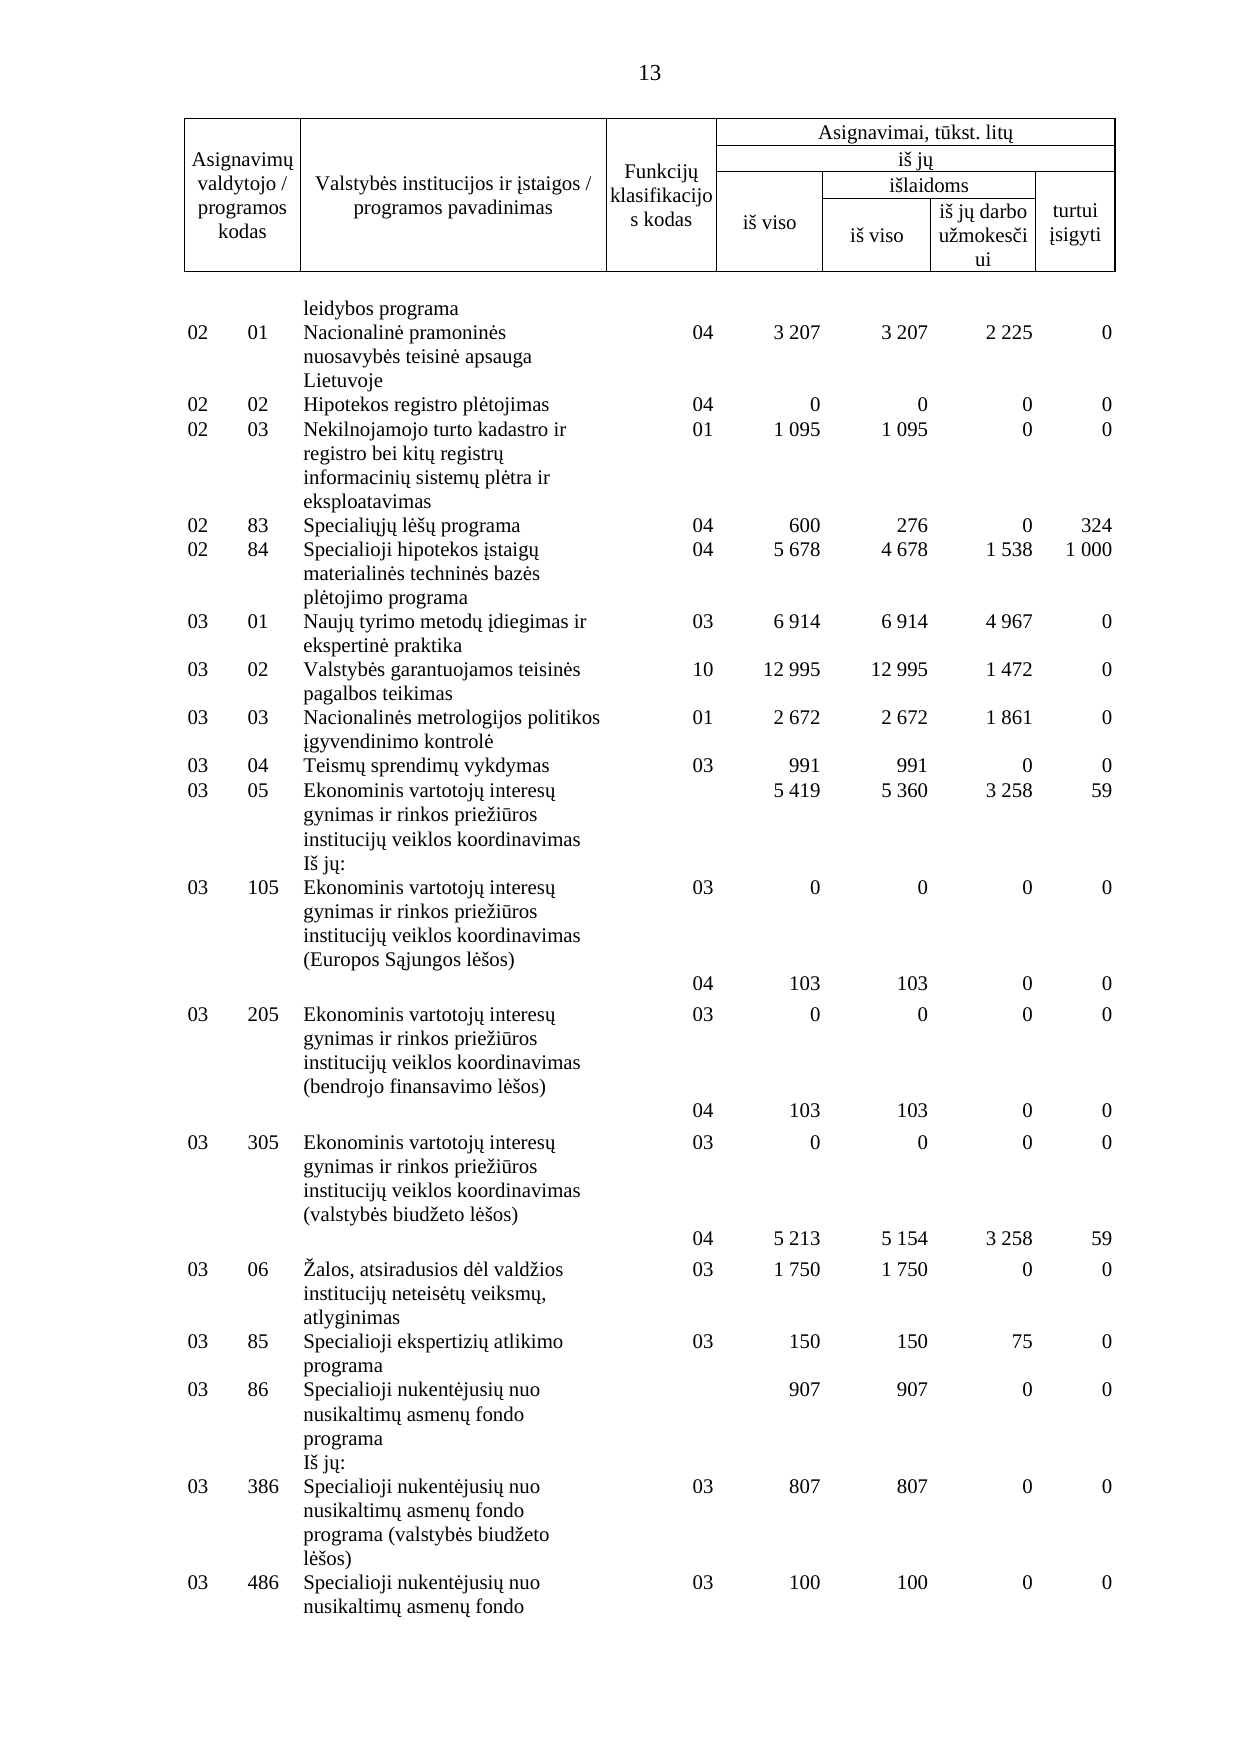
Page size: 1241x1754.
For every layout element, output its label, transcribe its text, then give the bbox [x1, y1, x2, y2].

table_cell 03 [606, 1329, 716, 1377]
table_cell Nacionalinės metrologijos politikos įgyvendinimo kontrolė [300, 705, 606, 753]
table_cell 03 [606, 1130, 716, 1226]
table_cell 2 672 [823, 705, 931, 753]
table_cell 06 [245, 1257, 300, 1329]
table_cell Valstybės garantuojamos teisinės pagalbos teikimas [300, 657, 606, 705]
table_cell iš jų [717, 146, 1114, 171]
table_cell 04 [606, 1098, 716, 1129]
table_cell [245, 296, 300, 320]
table_cell 1 000 [1035, 537, 1115, 609]
table_cell 01 [245, 320, 300, 392]
table_cell [184, 1226, 244, 1257]
table_cell 0 [1035, 753, 1115, 778]
table_cell Specialiųjų lėšų programa [300, 513, 606, 537]
table_cell 0 [1035, 1474, 1115, 1570]
table_cell [245, 971, 300, 1002]
table_cell 03 [184, 1329, 244, 1377]
table_cell 807 [716, 1474, 823, 1570]
table_cell 12 995 [823, 657, 931, 705]
table_cell 100 [823, 1570, 931, 1636]
table_cell [184, 1098, 244, 1129]
table_cell [184, 272, 1115, 296]
table_cell 0 [1035, 609, 1115, 657]
table_cell [716, 1450, 823, 1474]
table_cell 0 [716, 393, 823, 416]
table_cell 0 [1035, 1570, 1115, 1636]
table_cell 0 [1035, 393, 1115, 416]
table_cell 01 [606, 416, 716, 513]
table_header Asignavimai, tūkst. litų [717, 119, 1114, 145]
table_cell [606, 1378, 716, 1449]
table_header Funkcijų klasifikacijos kodas [607, 119, 716, 271]
table_cell 5 678 [716, 537, 823, 609]
table_cell 03 [606, 1002, 716, 1098]
table_cell 4 967 [931, 609, 1035, 657]
table_cell 0 [823, 393, 931, 416]
table_cell 103 [823, 1098, 931, 1129]
table_cell [606, 851, 716, 874]
table_cell 6 914 [716, 609, 823, 657]
table_cell 0 [823, 875, 931, 971]
table_cell Ekonominis vartotojų interesų gynimas ir rinkos priežiūros institucijų veiklos koordinavimas (Europos Sąjungos lėšos) [300, 875, 606, 971]
table_cell 0 [931, 971, 1035, 1002]
table_cell 05 [245, 778, 300, 851]
table_cell 0 [823, 1002, 931, 1098]
table_cell [300, 971, 606, 1002]
table_cell 5 419 [716, 778, 823, 851]
table_cell 02 [184, 393, 244, 416]
table_cell Iš jų: [300, 1450, 606, 1474]
table_cell 1 750 [823, 1257, 931, 1329]
table_cell 1 095 [716, 416, 823, 513]
table_cell 0 [716, 875, 823, 971]
table_cell 0 [931, 875, 1035, 971]
table_cell 3 258 [931, 1226, 1035, 1257]
table_cell Nekilnojamojo turto kadastro ir registro bei kitų registrų informacinių sistemų plėtra ir eksploatavimas [300, 416, 606, 513]
table_cell 03 [606, 1257, 716, 1329]
table_cell 03 [184, 609, 244, 657]
table_cell 5 213 [716, 1226, 823, 1257]
table_cell 0 [1035, 1257, 1115, 1329]
table_cell [1035, 851, 1115, 874]
table_cell 1 750 [716, 1257, 823, 1329]
table_cell [184, 971, 244, 1002]
table_cell 0 [931, 753, 1035, 778]
table_cell Specialioji hipotekos įstaigų materialinės techninės bazės plėtojimo programa [300, 537, 606, 609]
table_cell 0 [1035, 657, 1115, 705]
table_cell 03 [184, 1002, 244, 1098]
table_cell 5 154 [823, 1226, 931, 1257]
table_cell [245, 851, 300, 874]
table_cell 6 914 [823, 609, 931, 657]
table_cell 86 [245, 1378, 300, 1449]
table_cell [931, 296, 1035, 320]
table_cell 84 [245, 537, 300, 609]
table_cell 0 [931, 1098, 1035, 1129]
table_cell Ekonominis vartotojų interesų gynimas ir rinkos priežiūros institucijų veiklos koordinavimas [300, 778, 606, 851]
table_cell 03 [606, 1570, 716, 1636]
table_cell 991 [716, 753, 823, 778]
table_cell 03 [184, 753, 244, 778]
table_cell 907 [716, 1378, 823, 1449]
table_cell 59 [1035, 778, 1115, 851]
table_cell 324 [1035, 513, 1115, 537]
table_cell 103 [716, 971, 823, 1002]
table_cell 0 [931, 513, 1035, 537]
table_cell 04 [245, 753, 300, 778]
table_cell 03 [184, 1570, 244, 1636]
table_cell 600 [716, 513, 823, 537]
table_cell 1 538 [931, 537, 1035, 609]
table_cell 03 [184, 1257, 244, 1329]
table_cell 0 [1035, 1002, 1115, 1098]
table_cell [606, 296, 716, 320]
table_cell 03 [245, 416, 300, 513]
table_header Asignavimų valdytojo / programos kodas [185, 119, 300, 271]
table_cell [184, 296, 244, 320]
table_cell 0 [716, 1130, 823, 1226]
table_cell 59 [1035, 1226, 1115, 1257]
table_cell [823, 1450, 931, 1474]
table_cell [931, 1450, 1035, 1474]
table_cell 0 [1035, 875, 1115, 971]
table_cell 100 [716, 1570, 823, 1636]
table_cell 02 [245, 393, 300, 416]
table_cell [245, 1098, 300, 1129]
table_cell 205 [245, 1002, 300, 1098]
table_cell [716, 296, 823, 320]
table_cell [300, 1098, 606, 1129]
table_cell [184, 851, 244, 874]
table_cell 2 672 [716, 705, 823, 753]
table_cell 0 [931, 1130, 1035, 1226]
table_cell 03 [606, 753, 716, 778]
table_cell 386 [245, 1474, 300, 1570]
table_cell 0 [716, 1002, 823, 1098]
table_cell 0 [931, 393, 1035, 416]
table_cell 150 [716, 1329, 823, 1377]
table_cell 0 [1035, 1378, 1115, 1449]
table_cell 907 [823, 1378, 931, 1449]
table_cell 03 [606, 1474, 716, 1570]
table_cell 03 [184, 875, 244, 971]
table_cell 03 [184, 657, 244, 705]
table_cell Nacionalinė pramoninės nuosavybės teisinė apsauga Lietuvoje [300, 320, 606, 392]
table_cell 305 [245, 1130, 300, 1226]
table_cell 0 [1035, 416, 1115, 513]
table_cell iš jų darbo užmokesčiui [931, 199, 1035, 271]
table_cell 04 [606, 537, 716, 609]
table_cell 5 360 [823, 778, 931, 851]
table_cell 1 472 [931, 657, 1035, 705]
table_cell 3 207 [823, 320, 931, 392]
table_cell 0 [931, 1257, 1035, 1329]
table_cell 75 [931, 1329, 1035, 1377]
table_cell [931, 851, 1035, 874]
table_cell Ekonominis vartotojų interesų gynimas ir rinkos priežiūros institucijų veiklos koordinavimas (valstybės biudžeto lėšos) [300, 1130, 606, 1226]
table_cell Teismų sprendimų vykdymas [300, 753, 606, 778]
table_cell 0 [1035, 1098, 1115, 1129]
table_cell 103 [823, 971, 931, 1002]
table_cell 3 258 [931, 778, 1035, 851]
table_cell 105 [245, 875, 300, 971]
table_cell 04 [606, 971, 716, 1002]
table_cell [823, 296, 931, 320]
table_cell 3 207 [716, 320, 823, 392]
table_cell 03 [606, 609, 716, 657]
table_cell 03 [606, 875, 716, 971]
table_cell 1 095 [823, 416, 931, 513]
table_cell 4 678 [823, 537, 931, 609]
table_cell [606, 778, 716, 851]
table_cell Specialioji ekspertizių atlikimo programa [300, 1329, 606, 1377]
table_cell 01 [245, 609, 300, 657]
table_cell iš viso [717, 172, 822, 271]
table_cell 02 [184, 537, 244, 609]
table_cell 04 [606, 1226, 716, 1257]
table_cell Specialioji nukentėjusių nuo nusikaltimų asmenų fondo programa [300, 1378, 606, 1449]
table_cell 150 [823, 1329, 931, 1377]
table_cell 0 [1035, 1130, 1115, 1226]
table_cell Specialioji nukentėjusių nuo nusikaltimų asmenų fondo [300, 1570, 606, 1636]
table_cell 2 225 [931, 320, 1035, 392]
table_cell iš viso [823, 199, 930, 271]
table_cell 103 [716, 1098, 823, 1129]
table_cell 02 [184, 416, 244, 513]
table_cell Ekonominis vartotojų interesų gynimas ir rinkos priežiūros institucijų veiklos koordinavimas (bendrojo finansavimo lėšos) [300, 1002, 606, 1098]
table_cell 01 [606, 705, 716, 753]
table_cell turtui įsigyti [1036, 172, 1114, 271]
table_cell 0 [1035, 320, 1115, 392]
table_cell 991 [823, 753, 931, 778]
table_cell Žalos, atsiradusios dėl valdžios institucijų neteisėtų veiksmų, atlyginimas [300, 1257, 606, 1329]
table_cell Specialioji nukentėjusių nuo nusikaltimų asmenų fondo programa (valstybės biudžeto lėšos) [300, 1474, 606, 1570]
table_cell 0 [823, 1130, 931, 1226]
table_cell Naujų tyrimo metodų įdiegimas ir ekspertinė praktika [300, 609, 606, 657]
table_cell [823, 851, 931, 874]
table_cell 02 [184, 320, 244, 392]
table_cell 03 [184, 705, 244, 753]
table_cell Iš jų: [300, 851, 606, 874]
table_cell išlaidoms [823, 172, 1035, 198]
table_cell 0 [931, 1002, 1035, 1098]
table_cell 03 [245, 705, 300, 753]
table_cell 03 [184, 1130, 244, 1226]
table_cell 0 [931, 416, 1035, 513]
table_cell 0 [931, 1570, 1035, 1636]
table_cell 02 [245, 657, 300, 705]
table_cell 0 [931, 1378, 1035, 1449]
table_cell [1035, 1450, 1115, 1474]
table_cell leidybos programa [300, 296, 606, 320]
table_cell [245, 1450, 300, 1474]
table_cell 0 [1035, 1329, 1115, 1377]
table_cell [300, 1226, 606, 1257]
table_cell 276 [823, 513, 931, 537]
table_cell 03 [184, 778, 244, 851]
table_cell 12 995 [716, 657, 823, 705]
table_cell 0 [1035, 705, 1115, 753]
table_cell 04 [606, 513, 716, 537]
table_cell 0 [1035, 971, 1115, 1002]
table_cell 1 861 [931, 705, 1035, 753]
table_cell 83 [245, 513, 300, 537]
table_cell [1035, 296, 1115, 320]
table_header Valstybės institucijos ir įstaigos / programos pavadinimas [301, 119, 606, 271]
table_cell 03 [184, 1474, 244, 1570]
table_cell 10 [606, 657, 716, 705]
table_cell 486 [245, 1570, 300, 1636]
table_cell 04 [606, 320, 716, 392]
table_cell [184, 1450, 244, 1474]
table_cell Hipotekos registro plėtojimas [300, 393, 606, 416]
table_cell [716, 851, 823, 874]
table_cell [606, 1450, 716, 1474]
table_cell [245, 1226, 300, 1257]
table_cell 04 [606, 393, 716, 416]
table_cell 807 [823, 1474, 931, 1570]
table_cell 03 [184, 1378, 244, 1449]
table_cell 85 [245, 1329, 300, 1377]
table_cell 02 [184, 513, 244, 537]
table_cell 0 [931, 1474, 1035, 1570]
